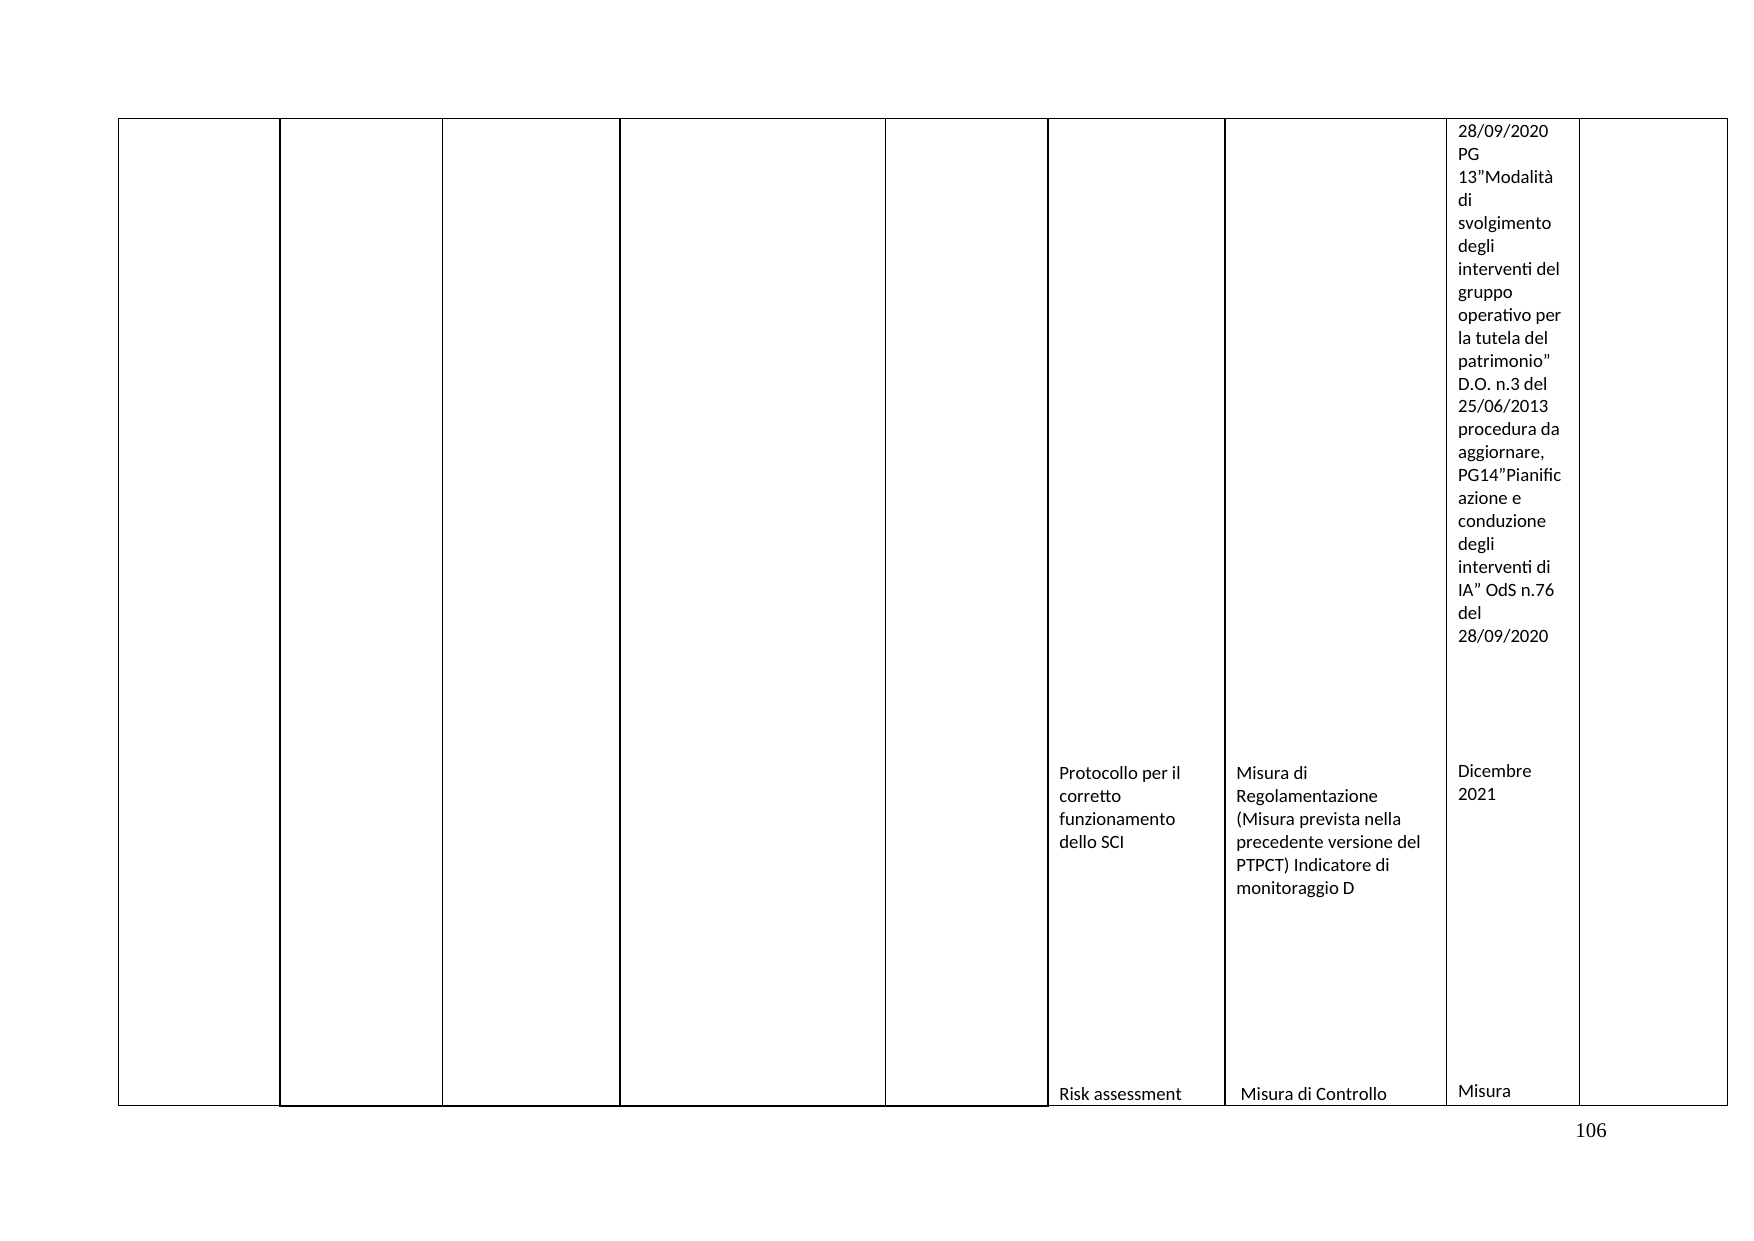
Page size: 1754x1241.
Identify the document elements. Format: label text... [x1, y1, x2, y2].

table_cell [443, 119, 619, 1105]
table_cell 28/09/2020 PG 13”Modalità di svolgimento degli interventi del gruppo operativo per la tutela del patrimonio” D.O. n.3 del 25/06/2013 procedura da aggiornare, PG14”Pianificazione e conduzione degli interventi di IA” OdS n.76 del 28/09/2020 Dicembre 2021 Misura [1447, 119, 1579, 1105]
table_cell [1580, 119, 1727, 1105]
table_cell [119, 119, 279, 1105]
table_cell [621, 119, 885, 1105]
table_cell [281, 119, 442, 1105]
table_cell Protocollo per il corretto funzionamento dello SCI Risk assessment [1049, 119, 1224, 1105]
table_cell Misura di Regolamentazione (Misura prevista nella precedente versione del PTPCT) Indicatore di monitoraggio D Misura di Controllo [1226, 119, 1446, 1105]
table_cell [886, 119, 1047, 1105]
